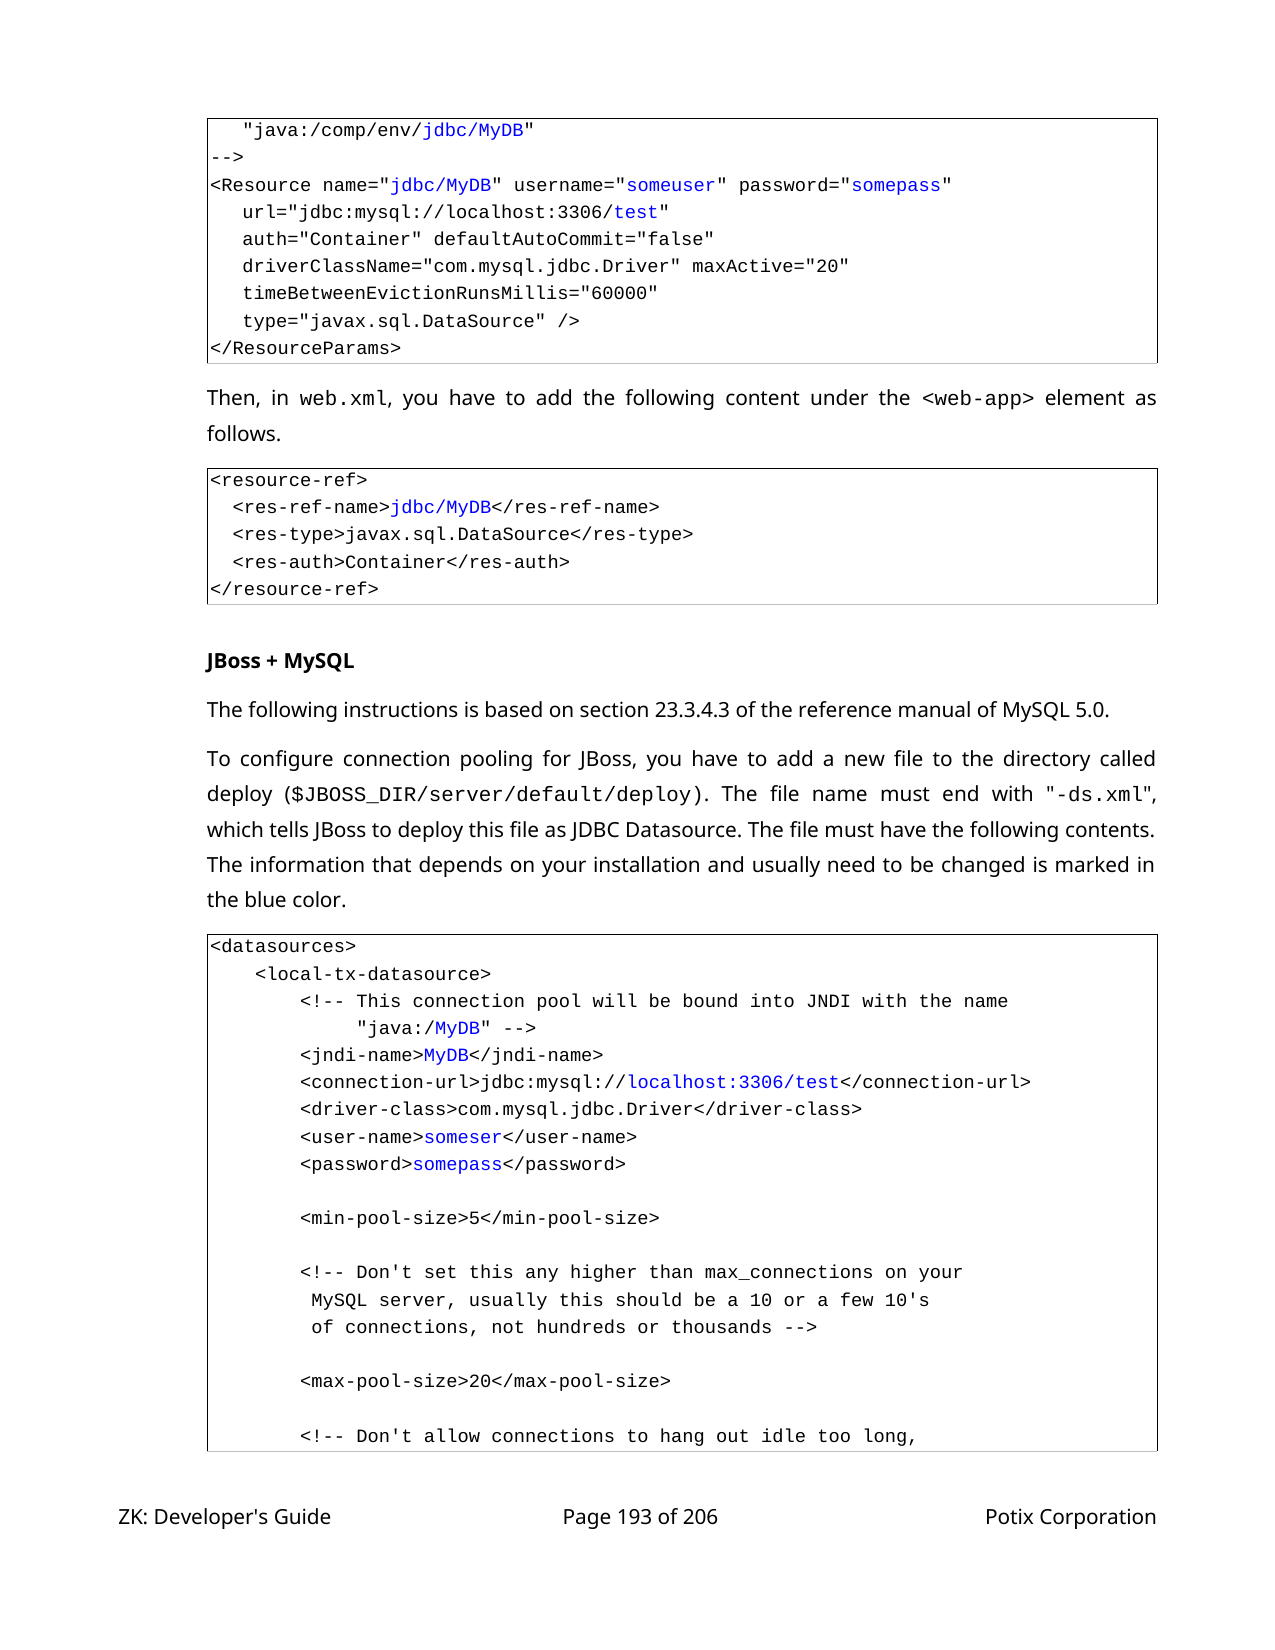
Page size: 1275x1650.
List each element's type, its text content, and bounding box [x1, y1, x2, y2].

text MySQL server, usually this should be a 10 or a few 10's [208, 1288, 1157, 1312]
text <res-auth>Container</res-auth> [208, 549, 1157, 574]
text <resource-ref> [208, 469, 1157, 492]
text <jndi-name>MyDB</jndi-name> [208, 1043, 1157, 1067]
text </resource-ref> [208, 577, 1157, 604]
text <res-type>javax.sql.DataSource</res-type> [208, 522, 1157, 547]
text </ResourceParams> [208, 336, 1157, 363]
text <!-- Don't allow connections to hang out idle too long, [208, 1423, 1157, 1451]
text <!-- This connection pool will be bound into JNDI with the name [208, 988, 1157, 1013]
subtitle JBoss + MySQL [207, 646, 1157, 675]
text <!-- Don't set this any higher than max_connections on your [208, 1260, 1157, 1285]
text "java:/MyDB" --> [208, 1016, 1157, 1040]
text --> [208, 145, 1157, 169]
text "java:/comp/env/jdbc/MyDB" [208, 119, 1157, 142]
text type="javax.sql.DataSource" /> [208, 308, 1157, 333]
text <min-pool-size>5</min-pool-size> [208, 1206, 1157, 1230]
text Then, in web.xml, you have to add the following content under the <web-app> element as follows. [207, 383, 1157, 447]
text <user-name>someser</user-name> [208, 1124, 1157, 1149]
text url="jdbc:mysql://localhost:3306/test" [208, 200, 1157, 224]
text <Resource name="jdbc/MyDB" username="someuser" password="somepass" [208, 172, 1157, 197]
text timeBetweenEvictionRunsMillis="60000" [208, 281, 1157, 306]
text auth="Container" defaultAutoCommit="false" [208, 227, 1157, 251]
text <connection-url>jdbc:mysql://localhost:3306/test</connection-url> [208, 1070, 1157, 1094]
text <datasources> [208, 935, 1157, 958]
text <driver-class>com.mysql.jdbc.Driver</driver-class> [208, 1097, 1157, 1122]
text To configure connection pooling for JBoss, you have to add a new file to the directory called deploy ($JBOSS_DIR/server/default/deploy). The file name must end with "-ds.xml", which tells JBoss to deploy this file as JDBC Datasource. The file must have the following contents. The information that depends on your installation and usually need to be changed is marked in the blue color. [207, 744, 1157, 913]
text The following instructions is based on section 23.3.4.3 of the reference manual of MySQL 5.0. [207, 695, 1157, 723]
text <res-ref-name>jdbc/MyDB</res-ref-name> [208, 495, 1157, 519]
text <password>somepass</password> [208, 1152, 1157, 1176]
text driverClassName="com.mysql.jdbc.Driver" maxActive="20" [208, 254, 1157, 278]
text <max-pool-size>20</max-pool-size> [208, 1369, 1157, 1393]
text <local-tx-datasource> [208, 961, 1157, 986]
text of connections, not hundreds or thousands --> [208, 1315, 1157, 1339]
